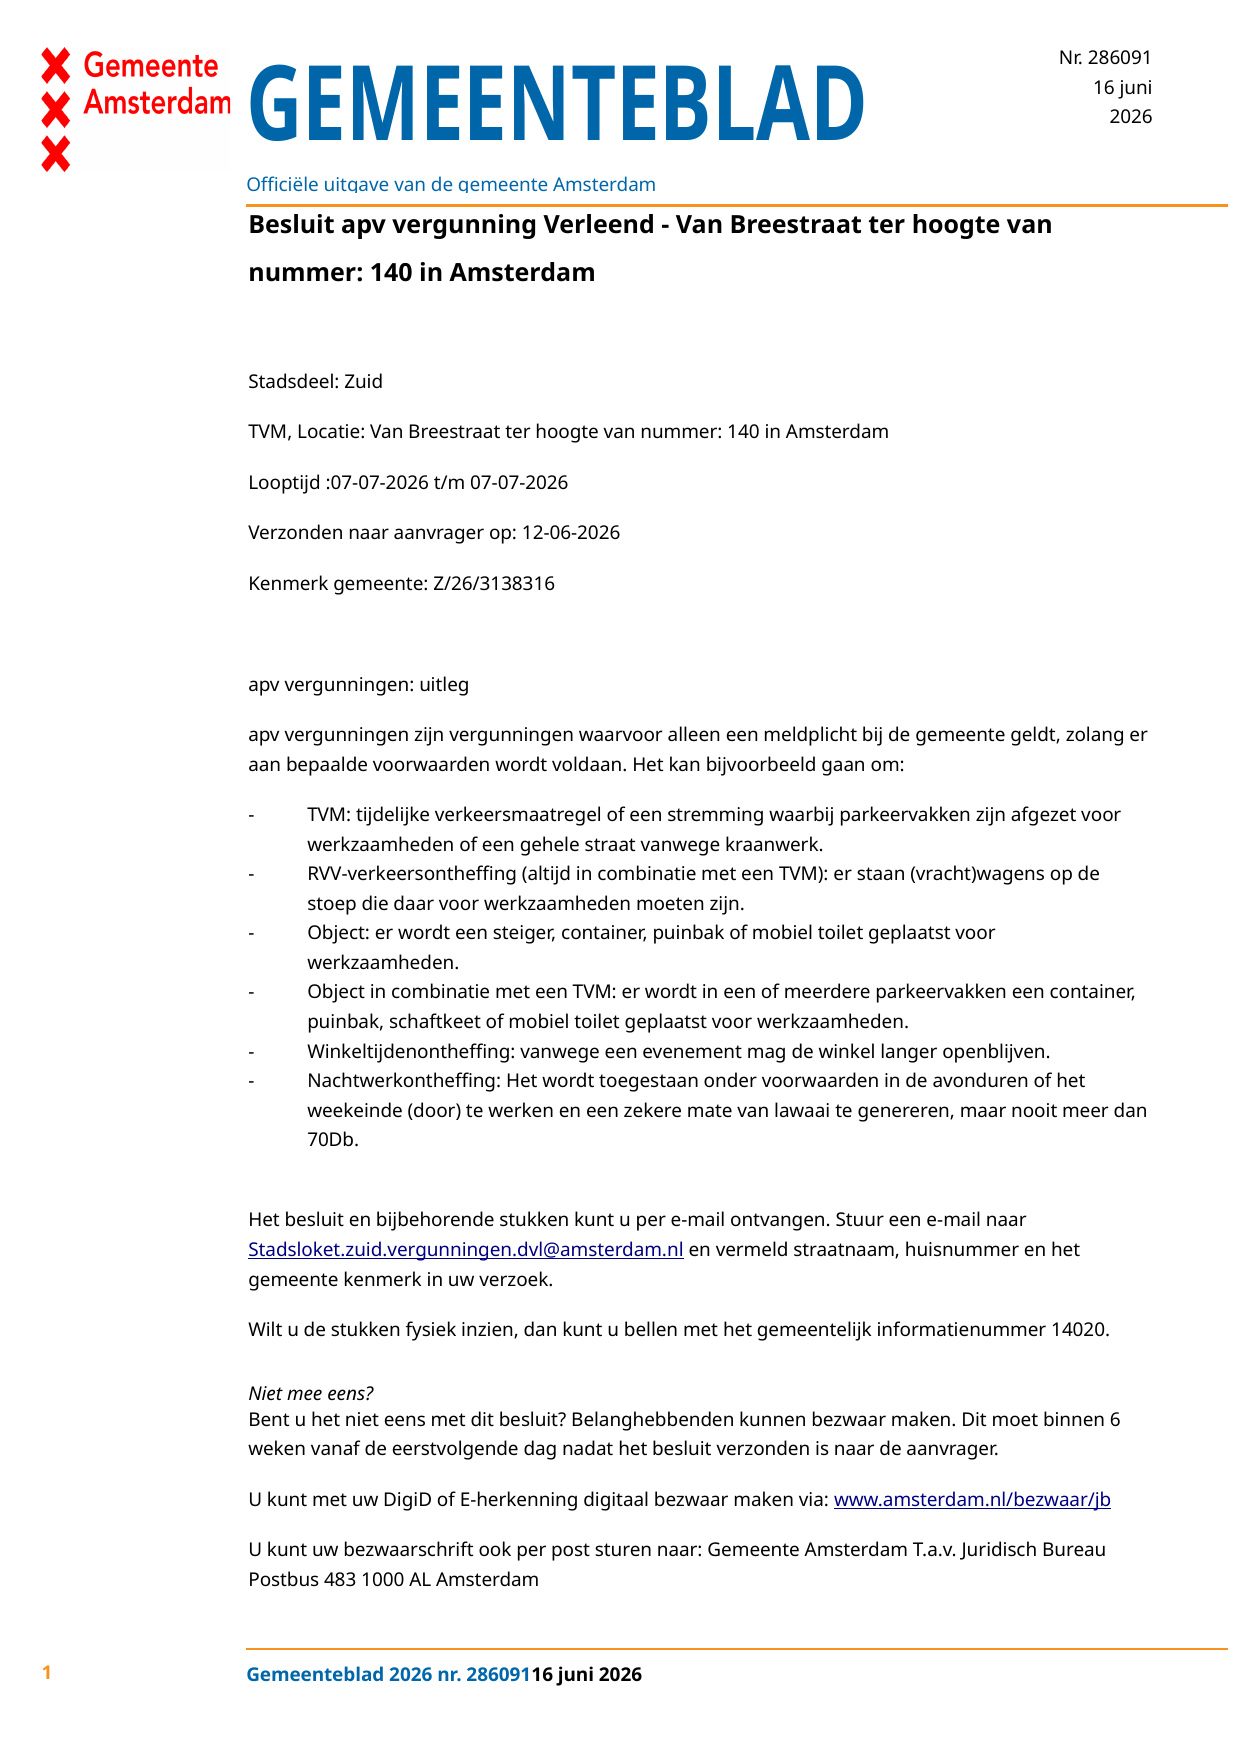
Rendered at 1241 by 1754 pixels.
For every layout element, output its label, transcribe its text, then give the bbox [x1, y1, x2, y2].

text Looptijd :07-07-2026 t/m 07-07-2026 [248, 469, 1152, 495]
text U kunt uw bezwaarschrift ook per post sturen naar: Gemeente Amsterdam T.a.v. Juridisch Bureau Postbus 483 1000 AL Amsterdam [248, 1536, 1152, 1592]
list Nachtwerkontheffing: Het wordt toegestaan onder voorwaarden in de avonduren of het weekeinde (door) te werken en een zekere mate van lawaai te genereren, maar nooit meer dan 70Db. [248, 1067, 1152, 1152]
picture [41, 47, 231, 172]
text apv vergunningen: uitleg [248, 671, 1152, 697]
text Besluit apv vergunning Verleend - Van Breestraat ter hoogte van nummer: 140 in Amsterdam [248, 207, 1152, 288]
text Bent u het niet eens met dit besluit? Belanghebbenden kunnen bezwaar maken. Dit moet binnen 6 weken vanaf de eerstvolgende dag nadat het besluit verzonden is naar de aanvrager. [248, 1406, 1152, 1461]
list Winkeltijdenontheffing: vanwege een evenement mag de winkel langer openblijven. [248, 1038, 1152, 1064]
text Kenmerk gemeente: Z/26/3138316 [248, 570, 1152, 596]
list Object in combinatie met een TVM: er wordt in een of meerdere parkeervakken een container, puinbak, schaftkeet of mobiel toilet geplaatst voor werkzaamheden. [248, 979, 1152, 1034]
text Het besluit en bijbehorende stukken kunt u per e-mail ontvangen. Stuur een e-mail naar Stadsloket.zuid.vergunningen.dvl@amsterdam.nl en vermeld straatnaam, huisnummer en het gemeente kenmerk in uw verzoek. [248, 1207, 1152, 1292]
text Verzonden naar aanvrager op: 12-06-2026 [248, 519, 1152, 545]
list TVM: tijdelijke verkeersmaatregel of een stremming waarbij parkeervakken zijn afgezet voor werkzaamheden of een gehele straat vanwege kraanwerk. [248, 801, 1152, 857]
text Niet mee eens? [248, 1380, 1152, 1406]
text U kunt met uw DigiD of E-herkenning digitaal bezwaar maken via: www.amsterdam.nl/bezwaar/jb [248, 1486, 1152, 1512]
text apv vergunningen zijn vergunningen waarvoor alleen een meldplicht bij de gemeente geldt, zolang er aan bepaalde voorwaarden wordt voldaan. Het kan bijvoorbeeld gaan om: [248, 721, 1152, 777]
text Wilt u de stukken fysiek inzien, dan kunt u bellen met het gemeentelijk informatienummer 14020. [248, 1316, 1152, 1342]
list Object: er wordt een steiger, container, puinbak of mobiel toilet geplaatst voor werkzaamheden. [248, 919, 1152, 975]
text Stadsdeel: Zuid [248, 368, 1152, 394]
text TVM, Locatie: Van Breestraat ter hoogte van nummer: 140 in Amsterdam [248, 419, 1152, 444]
list RVV-verkeersontheffing (altijd in combinatie met een TVM): er staan (vracht)wagens op de stoep die daar voor werkzaamheden moeten zijn. [248, 860, 1152, 916]
